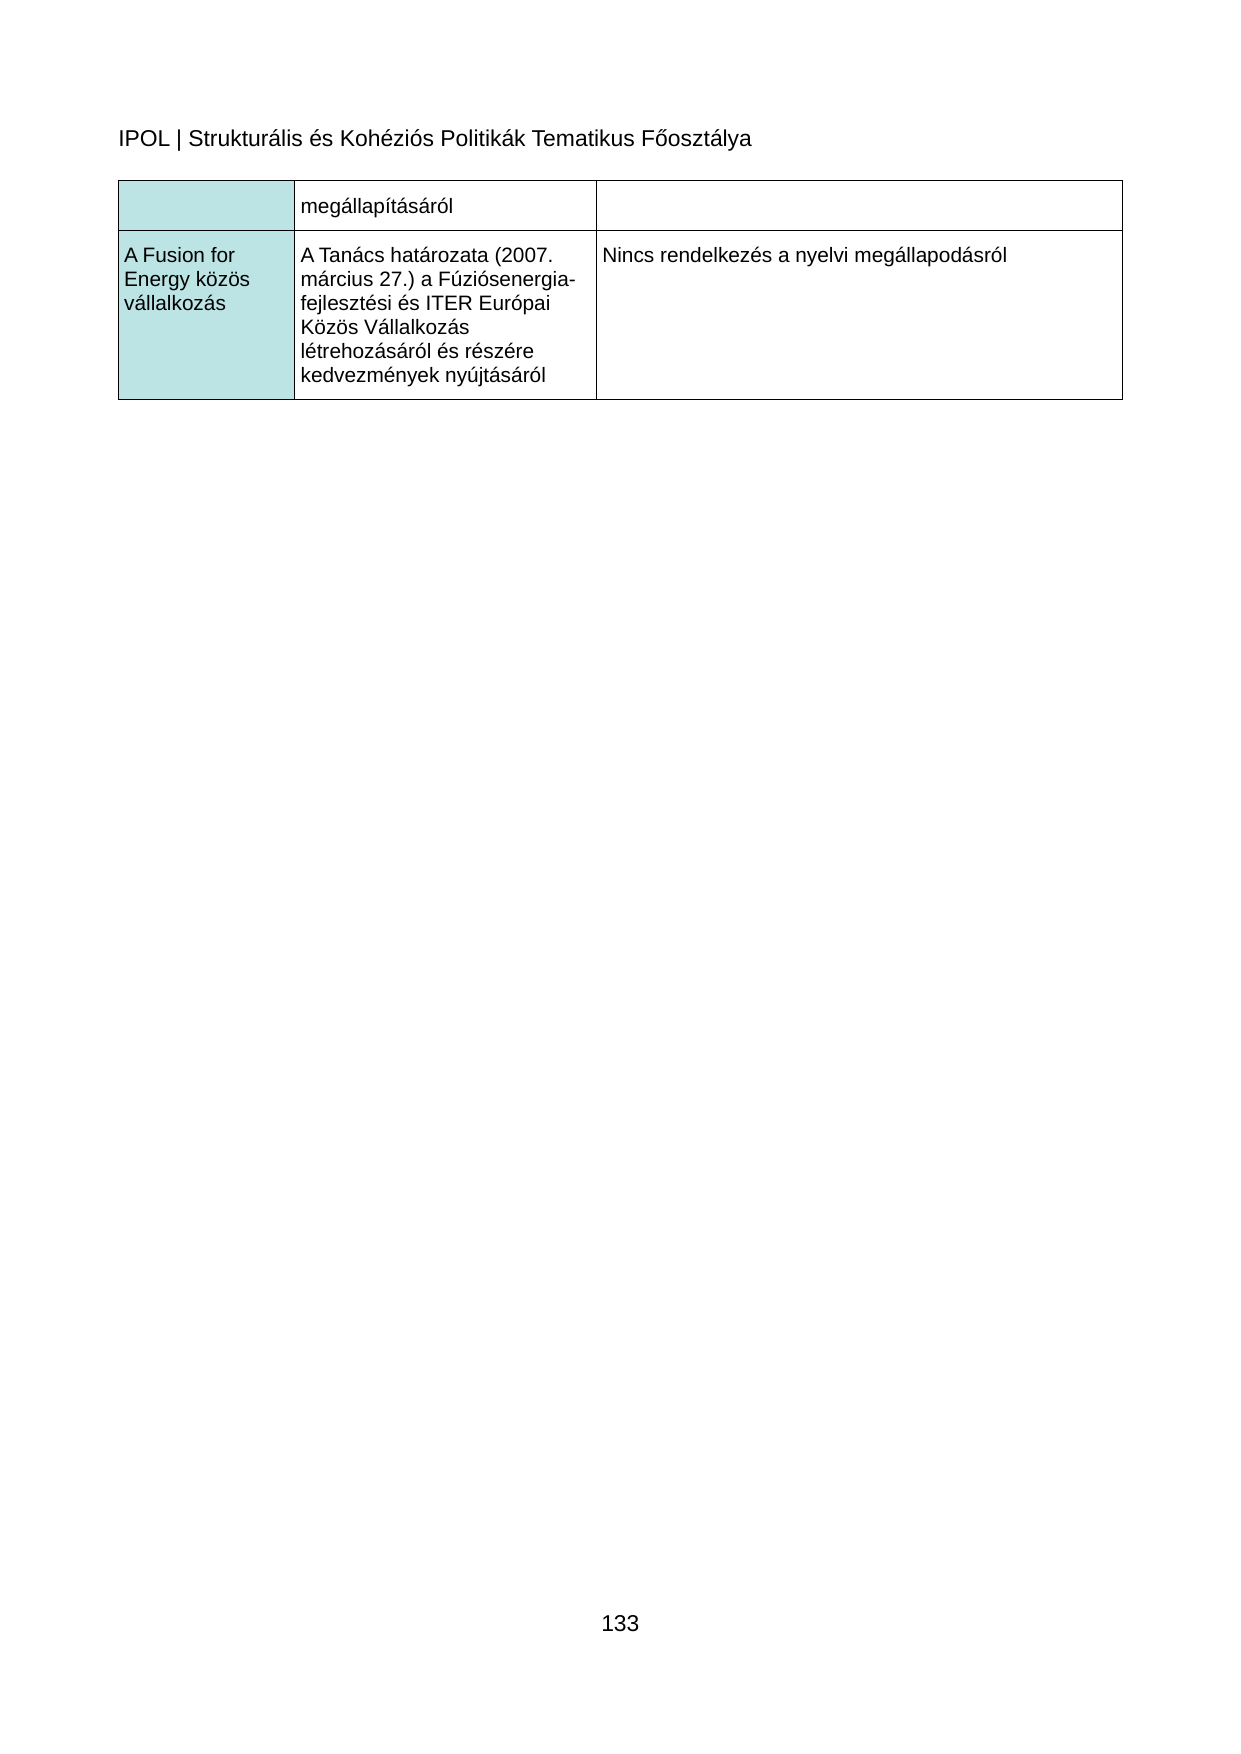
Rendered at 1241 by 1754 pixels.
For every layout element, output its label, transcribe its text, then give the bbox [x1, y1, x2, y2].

table_cell [597, 181, 1122, 230]
table_cell [119, 181, 294, 230]
table_cell A Fusion for Energy közös vállalkozás [119, 231, 294, 399]
table_cell megállapításáról [295, 181, 596, 230]
table_cell A Tanács határozata (2007. március 27.) a Fúziósenergia-fejlesztési és ITER Európai Közös Vállalkozás létrehozásáról és részére kedvezmények nyújtásáról [295, 231, 596, 399]
table_cell Nincs rendelkezés a nyelvi megállapodásról [597, 231, 1122, 399]
